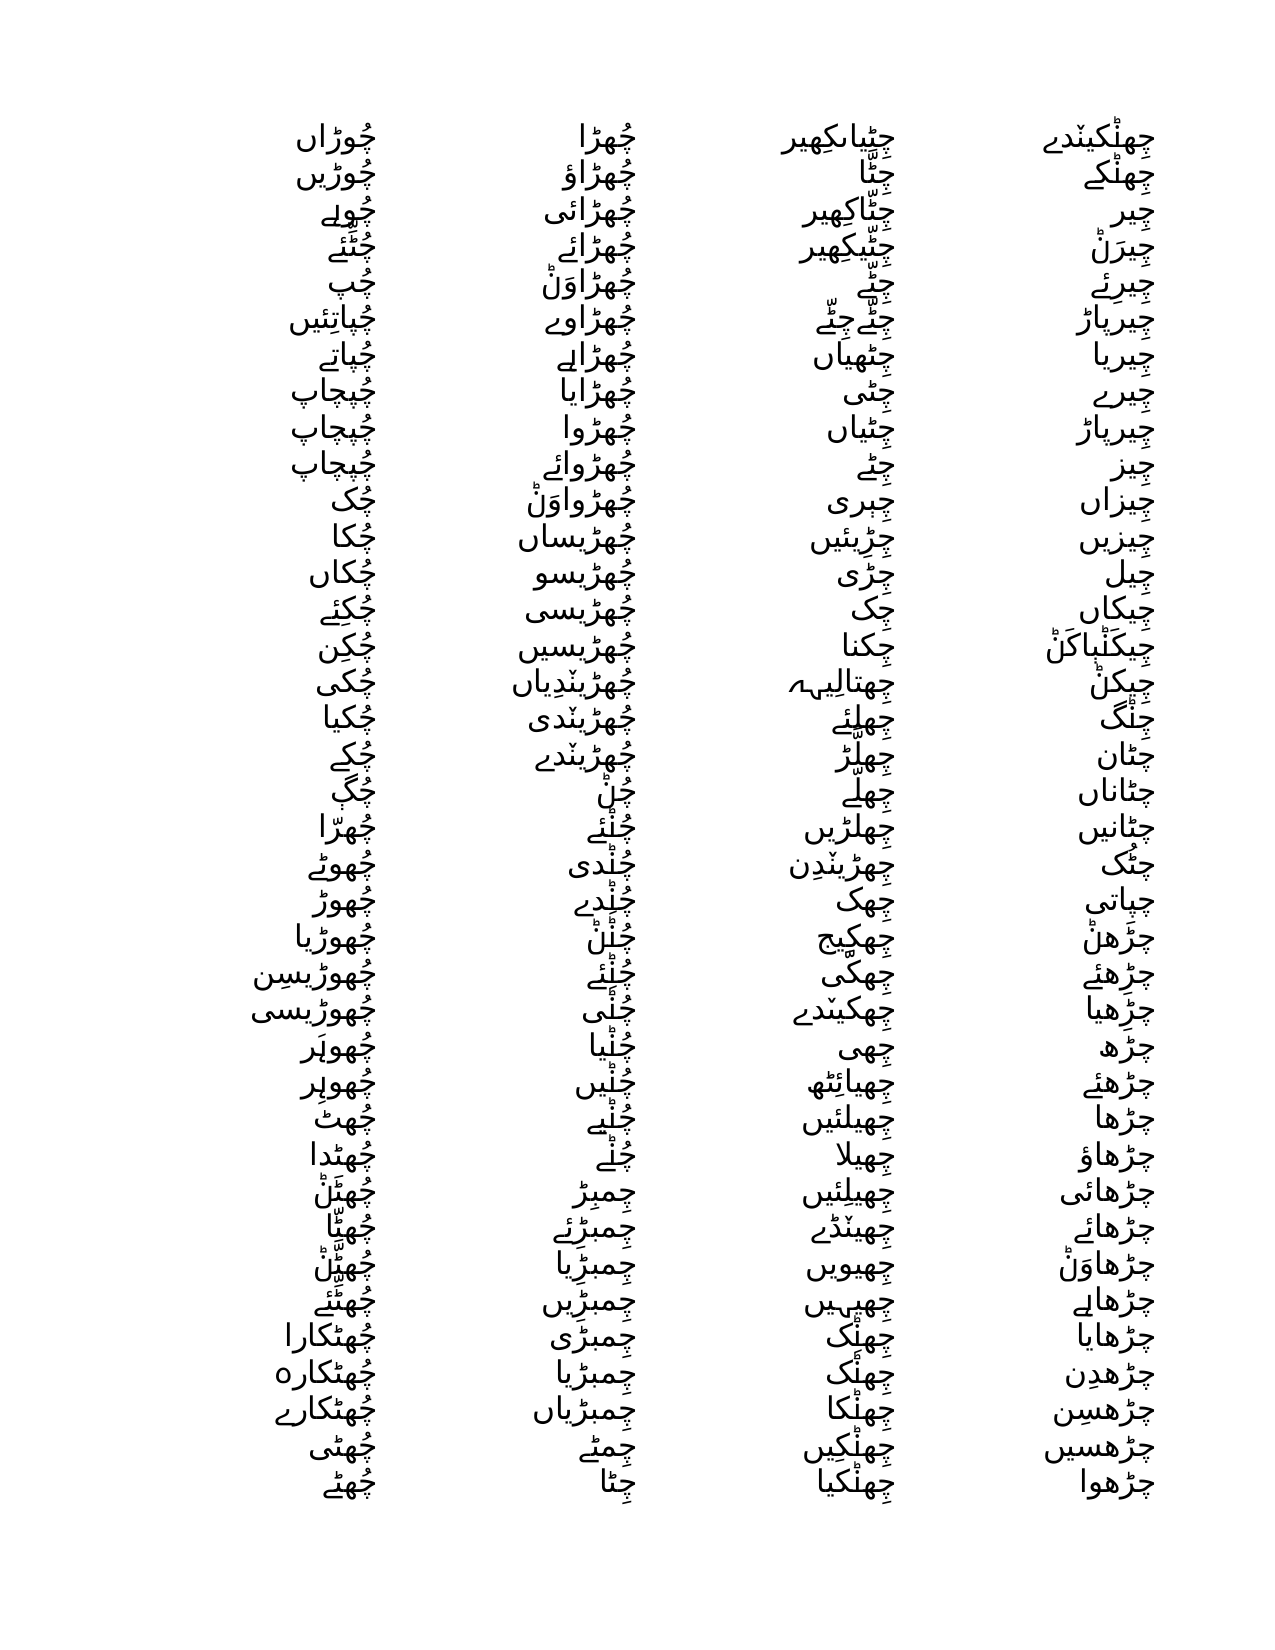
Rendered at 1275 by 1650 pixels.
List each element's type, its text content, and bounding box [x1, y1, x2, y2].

text چُکی [118, 663, 378, 700]
text چُݨیا [378, 1027, 637, 1063]
text چٹانیں [897, 809, 1157, 845]
text چِٹا [378, 1463, 637, 1499]
text چُھڑیساں [378, 518, 637, 554]
text چُھوڑیسی [118, 991, 378, 1027]
text چُھٹِّئے [118, 1281, 378, 1318]
text چڑھا [897, 1100, 1157, 1136]
text چڑھئے [897, 1063, 1157, 1100]
text چُݨیں [378, 1063, 637, 1100]
text چُپاتے [118, 336, 378, 373]
text چِھݨِک [637, 1318, 897, 1354]
text چڑھدِن [897, 1354, 1157, 1391]
text چِھینٚڈے [637, 1209, 897, 1245]
text چِٹّاکِھیر [637, 191, 897, 227]
text چٹُک [897, 845, 1157, 882]
text چِیکَݨٻاکَݨ [897, 627, 1157, 663]
text چِٹّےچِٹّے [637, 300, 897, 336]
text چُک [118, 482, 378, 518]
text چڑھوا [897, 1463, 1157, 1499]
text چِھݨک [637, 1354, 897, 1391]
text چِکنا [637, 627, 897, 663]
text چُݨ [378, 772, 637, 809]
text چُھوڑ [118, 882, 378, 918]
text چِھکِیج [637, 918, 897, 954]
text چِھیویں [637, 1245, 897, 1281]
text چِھیلا [637, 1136, 897, 1172]
text چُھڑایا [378, 373, 637, 409]
text چِیر [897, 191, 1157, 227]
text چِھݨکیا [637, 1463, 897, 1499]
text چِمبڑیاں [378, 1391, 637, 1427]
text چُھٹّا [118, 1209, 378, 1245]
text چِٹے [637, 445, 897, 482]
text چِٻری [637, 482, 897, 518]
text چُپ [118, 263, 378, 300]
text چُھڑوائے [378, 445, 637, 482]
text چِمبِڑ [378, 1172, 637, 1209]
text چِھلڑیں [637, 809, 897, 845]
text چِمبڑیا [378, 1354, 637, 1391]
text چُھوہِر [118, 1063, 378, 1100]
text چڑھائی [897, 1172, 1157, 1209]
text چِیزاں [897, 482, 1157, 518]
text چُݨیے [378, 1100, 637, 1136]
text چڑھاہے [897, 1281, 1157, 1318]
text چِیکݨ [897, 663, 1157, 700]
text چڑِھیا [897, 991, 1157, 1027]
text چِٹھیاں [637, 336, 897, 373]
text چِھلّے [637, 772, 897, 809]
text چُھوٹے [118, 845, 378, 882]
text چِیرے [897, 373, 1157, 409]
text چِک [637, 591, 897, 627]
text چُھٹکارے [118, 1391, 378, 1427]
text چُھڑاہے [378, 336, 637, 373]
text چُھڑینٚدی [378, 700, 637, 736]
text چُوہے [118, 191, 378, 227]
text چڑھسیں [897, 1427, 1157, 1463]
text چِھکّی [637, 954, 897, 991]
text چُھڑینٚدِیاں [378, 663, 637, 700]
text چُھڑاوے [378, 300, 637, 336]
text چُڳ [118, 772, 378, 809]
text چِمبڑِیں [378, 1281, 637, 1318]
text چِھیہیں [637, 1281, 897, 1318]
text چٹاناں [897, 772, 1157, 809]
text چِھیلئیں [637, 1100, 897, 1136]
text چُکا [118, 518, 378, 554]
text چِڑِیئیں [637, 518, 897, 554]
text چُھڑینٚدے [378, 736, 637, 772]
text چِمبڑی [378, 1318, 637, 1354]
text چُھڑیسیں [378, 627, 637, 663]
text چُھڑاوَݨ [378, 263, 637, 300]
text چُھڑیسی [378, 591, 637, 627]
text چُھرّا [118, 809, 378, 845]
text چُھڑوا [378, 409, 637, 445]
text چِٹّیکِھیر [637, 227, 897, 263]
text چُھٹَّݨ [118, 1245, 378, 1281]
text چِڑی [637, 554, 897, 591]
text چُھڑواوَݨ [378, 482, 637, 518]
text چِٹّا [637, 154, 897, 191]
text چِٹی [637, 373, 897, 409]
text چُݨی [378, 991, 637, 1027]
text چُکاں [118, 554, 378, 591]
text چِیز [897, 445, 1157, 482]
text چُھٹ [118, 1100, 378, 1136]
text چُھڑا [378, 118, 637, 154]
text چُھڑائی [378, 191, 637, 227]
text چُھوہَر [118, 1027, 378, 1063]
text چُھٹکارا [118, 1318, 378, 1354]
text چُھڑائے [378, 227, 637, 263]
text چِھی [637, 1027, 897, 1063]
text چِمبڑِیا [378, 1245, 637, 1281]
text چِیل [897, 554, 1157, 591]
text چِھکیںٚدے [637, 991, 897, 1027]
text چِیریا [897, 336, 1157, 373]
text چُݨدے [378, 882, 637, 918]
text چڑھایا [897, 1318, 1157, 1354]
text چِھتالِیہہ [637, 663, 897, 700]
text چڑھ [897, 1027, 1157, 1063]
text چِٹیاں [637, 409, 897, 445]
text چُݨَݨ [378, 918, 637, 954]
text چُٹِّئے [118, 227, 378, 263]
text چِھیلِئیں [637, 1172, 897, 1209]
text چِھݨکا [637, 1391, 897, 1427]
text چِیکاں [897, 591, 1157, 627]
text چپاتی [897, 882, 1157, 918]
text چِھݨکے [897, 154, 1157, 191]
text چُݨِئے [378, 954, 637, 991]
text چُھوڑیا [118, 918, 378, 954]
text چُھوڑیسِن [118, 954, 378, 991]
text چِھڑینٚدِن [637, 845, 897, 882]
text چِٹِیاںکِھیر [637, 118, 897, 154]
text چِھݨکِیں [637, 1427, 897, 1463]
text چِھلَّڑ [637, 736, 897, 772]
text چِیر﻿پاڑ [897, 409, 1157, 445]
text چِھیائِٹھ [637, 1063, 897, 1100]
text چُکِن [118, 627, 378, 663]
text چڑھاؤ [897, 1136, 1157, 1172]
text چُݨدی [378, 845, 637, 882]
text چُپاتِئیں [118, 300, 378, 336]
text چُپ﻿چاپ [118, 445, 378, 482]
text چُوڑاں [118, 118, 378, 154]
text چڑَھݨ [897, 918, 1157, 954]
text چُھڑیسو [378, 554, 637, 591]
text چُݨئے [378, 809, 637, 845]
text چِھک [637, 882, 897, 918]
text چُھڑاؤ [378, 154, 637, 191]
text چُوڑیں [118, 154, 378, 191]
text چِیرپاڑ [897, 300, 1157, 336]
text چُھٹکارہ [118, 1354, 378, 1391]
text چِھلئے [637, 700, 897, 736]
text چُھٹے [118, 1463, 378, 1499]
text چُکیا [118, 700, 378, 736]
text چڑھسِن [897, 1391, 1157, 1427]
text چِیرَݨ [897, 227, 1157, 263]
text چِیزیں [897, 518, 1157, 554]
text چِیرِئے [897, 263, 1157, 300]
text چِمبڑِئے [378, 1209, 637, 1245]
text چُپچاپ [118, 373, 378, 409]
text چڑھائے [897, 1209, 1157, 1245]
text چڑھاوَݨ [897, 1245, 1157, 1281]
text چُکِئے [118, 591, 378, 627]
text چُݨے [378, 1136, 637, 1172]
text چِمٹے [378, 1427, 637, 1463]
text چِھݨکینٚدے [897, 118, 1157, 154]
text چِٹّے [637, 263, 897, 300]
text چُپ‎چاپ [118, 409, 378, 445]
text چُھٹی [118, 1427, 378, 1463]
text چٹان [897, 736, 1157, 772]
text چُھٹَݨ [118, 1172, 378, 1209]
text چُکے [118, 736, 378, 772]
text چُھٹدا [118, 1136, 378, 1172]
text چِݨگ [897, 700, 1157, 736]
text چڑِھئے [897, 954, 1157, 991]
